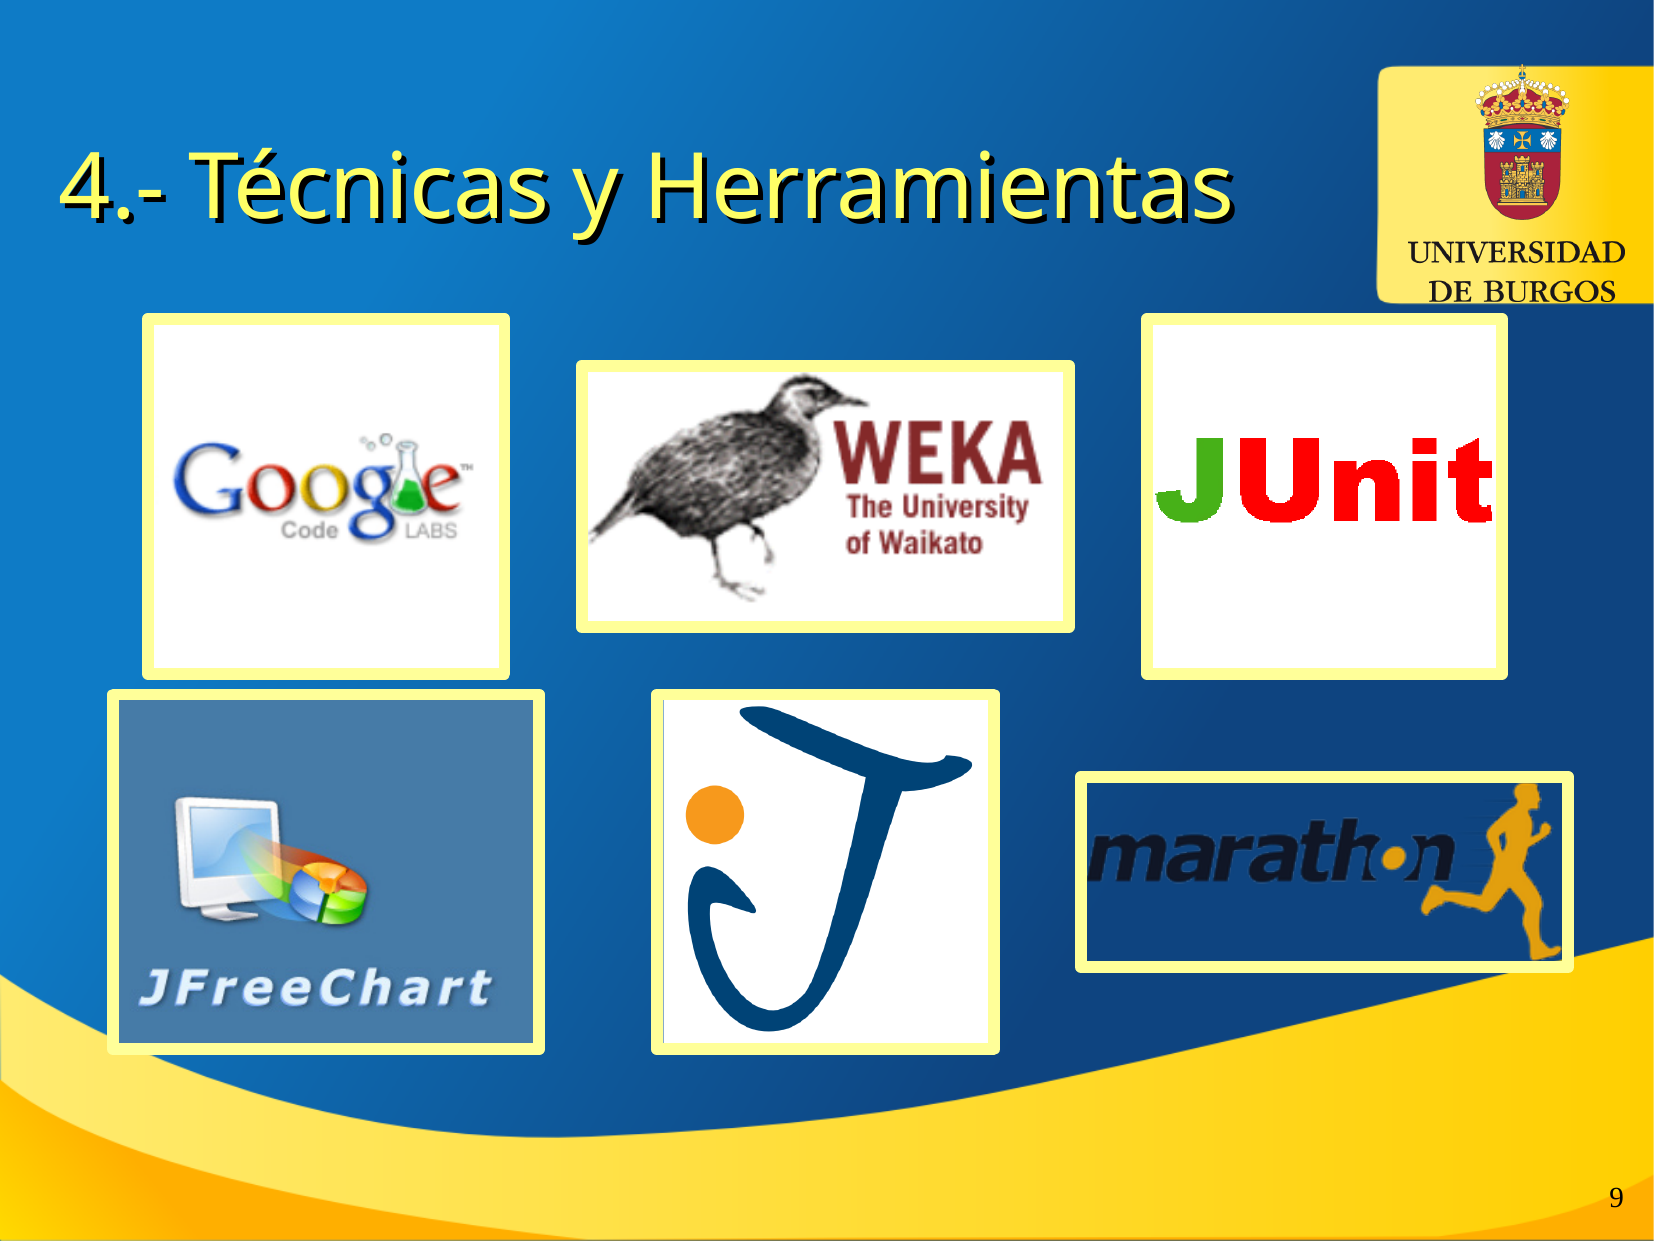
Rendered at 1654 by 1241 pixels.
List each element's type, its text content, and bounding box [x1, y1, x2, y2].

picture [0, 0, 1654, 1241]
title 4.- Técnicas y Herramientas [59, 70, 1335, 296]
